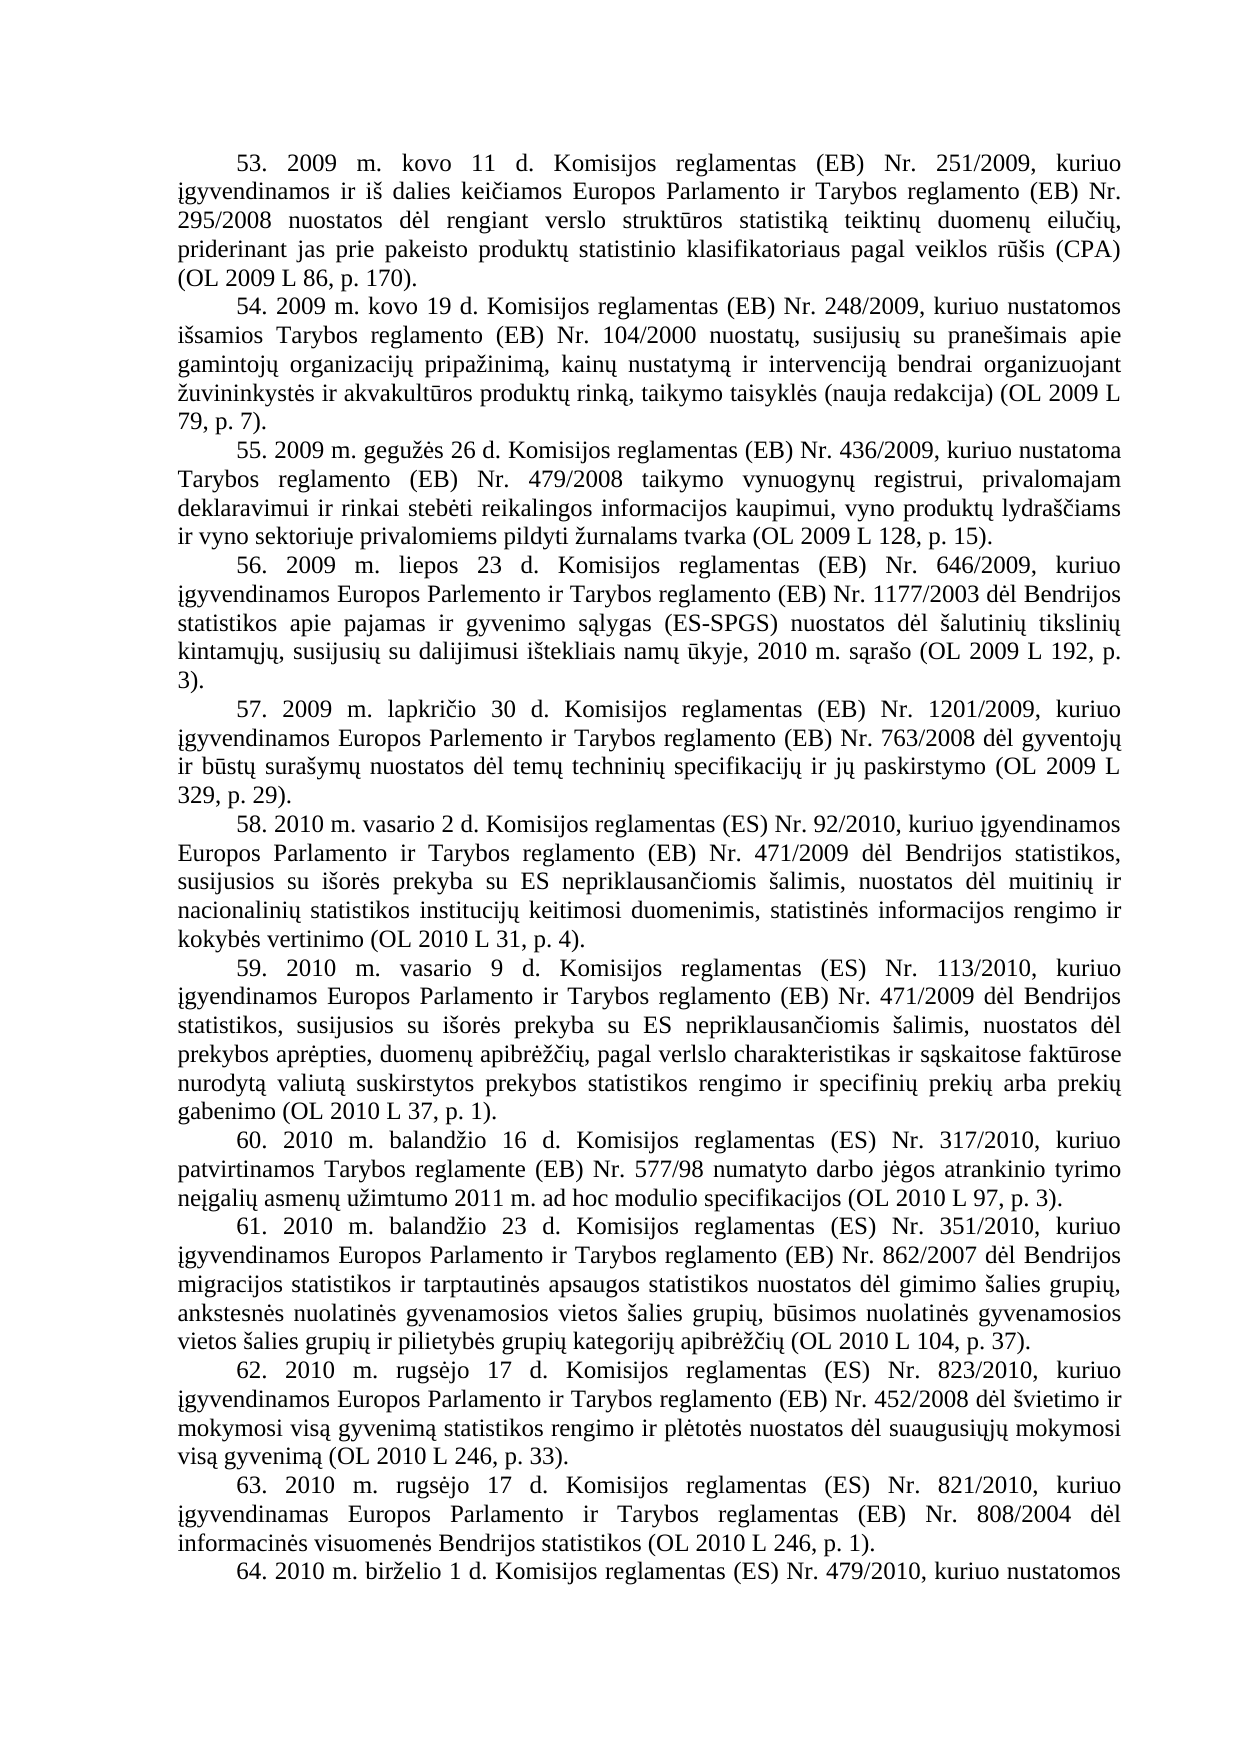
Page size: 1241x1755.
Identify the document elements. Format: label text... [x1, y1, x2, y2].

text 53. 2009 m. kovo 11 d. Komisijos reglamentas (EB) Nr. 251/2009, kuriuo įgyvendinamos ir iš dalies keičiamos Europos Parlamento ir Tarybos reglamento (EB) Nr. 295/2008 nuostatos dėl rengiant verslo struktūros statistiką teiktinų duomenų eilučių, priderinant jas prie pakeisto produktų statistinio klasifikatoriaus pagal veiklos rūšis (CPA) (OL 2009 L 86, p. 170). [177, 148, 1122, 291]
text 60. 2010 m. balandžio 16 d. Komisijos reglamentas (ES) Nr. 317/2010, kuriuo patvirtinamos Tarybos reglamente (EB) Nr. 577/98 numatyto darbo jėgos atrankinio tyrimo neįgalių asmenų užimtumo 2011 m. ad hoc modulio specifikacijos (OL 2010 L 97, p. 3). [177, 1125, 1122, 1211]
text 59. 2010 m. vasario 9 d. Komisijos reglamentas (ES) Nr. 113/2010, kuriuo įgyendinamos Europos Parlamento ir Tarybos reglamento (EB) Nr. 471/2009 dėl Bendrijos statistikos, susijusios su išorės prekyba su ES nepriklausančiomis šalimis, nuostatos dėl prekybos aprėpties, duomenų apibrėžčių, pagal verlslo charakteristikas ir sąskaitose faktūrose nurodytą valiutą suskirstytos prekybos statistikos rengimo ir specifinių prekių arba prekių gabenimo (OL 2010 L 37, p. 1). [177, 953, 1122, 1125]
text 61. 2010 m. balandžio 23 d. Komisijos reglamentas (ES) Nr. 351/2010, kuriuo įgyvendinamos Europos Parlamento ir Tarybos reglamento (EB) Nr. 862/2007 dėl Bendrijos migracijos statistikos ir tarptautinės apsaugos statistikos nuostatos dėl gimimo šalies grupių, ankstesnės nuolatinės gyvenamosios vietos šalies grupių, būsimos nuolatinės gyvenamosios vietos šalies grupių ir pilietybės grupių kategorijų apibrėžčių (OL 2010 L 104, p. 37). [177, 1211, 1122, 1355]
text 54. 2009 m. kovo 19 d. Komisijos reglamentas (EB) Nr. 248/2009, kuriuo nustatomos išsamios Tarybos reglamento (EB) Nr. 104/2000 nuostatų, susijusių su pranešimais apie gamintojų organizacijų pripažinimą, kainų nustatymą ir intervenciją bendrai organizuojant žuvininkystės ir akvakultūros produktų rinką, taikymo taisyklės (nauja redakcija) (OL 2009 L 79, p. 7). [177, 291, 1122, 435]
text 62. 2010 m. rugsėjo 17 d. Komisijos reglamentas (ES) Nr. 823/2010, kuriuo įgyvendinamos Europos Parlamento ir Tarybos reglamento (EB) Nr. 452/2008 dėl švietimo ir mokymosi visą gyvenimą statistikos rengimo ir plėtotės nuostatos dėl suaugusiųjų mokymosi visą gyvenimą (OL 2010 L 246, p. 33). [177, 1355, 1122, 1470]
text 57. 2009 m. lapkričio 30 d. Komisijos reglamentas (EB) Nr. 1201/2009, kuriuo įgyvendinamos Europos Parlemento ir Tarybos reglamento (EB) Nr. 763/2008 dėl gyventojų ir būstų surašymų nuostatos dėl temų techninių specifikacijų ir jų paskirstymo (OL 2009 L 329, p. 29). [177, 694, 1122, 809]
text 58. 2010 m. vasario 2 d. Komisijos reglamentas (ES) Nr. 92/2010, kuriuo įgyendinamos Europos Parlamento ir Tarybos reglamento (EB) Nr. 471/2009 dėl Bendrijos statistikos, susijusios su išorės prekyba su ES nepriklausančiomis šalimis, nuostatos dėl muitinių ir nacionalinių statistikos institucijų keitimosi duomenimis, statistinės informacijos rengimo ir kokybės vertinimo (OL 2010 L 31, p. 4). [177, 809, 1122, 953]
text 64. 2010 m. birželio 1 d. Komisijos reglamentas (ES) Nr. 479/2010, kuriuo nustatomos [177, 1556, 1122, 1585]
text 63. 2010 m. rugsėjo 17 d. Komisijos reglamentas (ES) Nr. 821/2010, kuriuo įgyvendinamas Europos Parlamento ir Tarybos reglamentas (EB) Nr. 808/2004 dėl informacinės visuomenės Bendrijos statistikos (OL 2010 L 246, p. 1). [177, 1470, 1122, 1556]
text 56. 2009 m. liepos 23 d. Komisijos reglamentas (EB) Nr. 646/2009, kuriuo įgyvendinamos Europos Parlemento ir Tarybos reglamento (EB) Nr. 1177/2003 dėl Bendrijos statistikos apie pajamas ir gyvenimo sąlygas (ES-SPGS) nuostatos dėl šalutinių tikslinių kintamųjų, susijusių su dalijimusi ištekliais namų ūkyje, 2010 m. sąrašo (OL 2009 L 192, p. 3). [177, 550, 1122, 694]
text 55. 2009 m. gegužės 26 d. Komisijos reglamentas (EB) Nr. 436/2009, kuriuo nustatoma Tarybos reglamento (EB) Nr. 479/2008 taikymo vynuogynų registrui, privalomajam deklaravimui ir rinkai stebėti reikalingos informacijos kaupimui, vyno produktų lydraščiams ir vyno sektoriuje privalomiems pildyti žurnalams tvarka (OL 2009 L 128, p. 15). [177, 435, 1122, 550]
